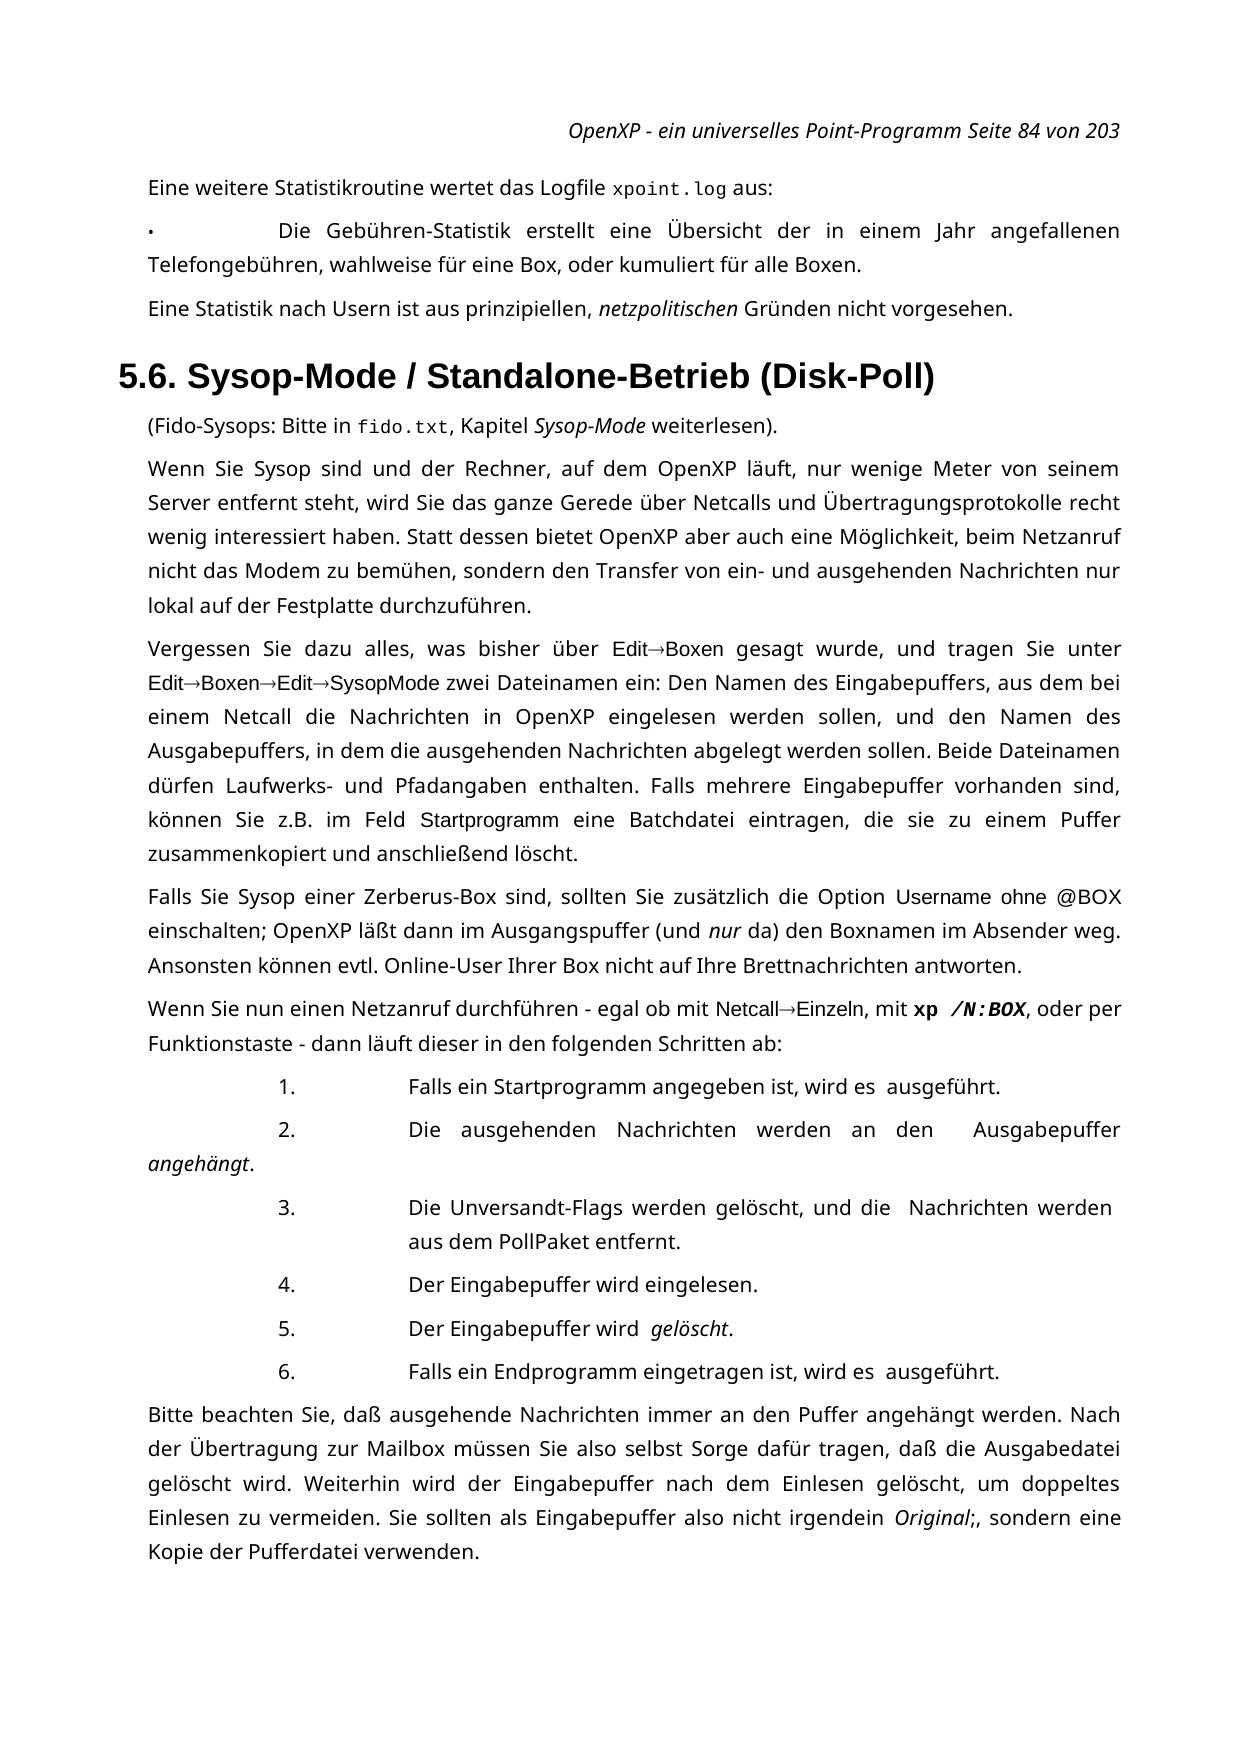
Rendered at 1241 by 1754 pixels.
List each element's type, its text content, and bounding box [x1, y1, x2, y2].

text Wenn Sie Sysop sind und der Rechner, auf dem OpenXP läuft, nur wenige Meter von seinem Server entfernt steht, wird Sie das ganze Gerede über Netcalls und Übertragungsprotokolle recht wenig interessiert haben. Statt dessen bietet OpenXP aber auch eine Möglichkeit, beim Netzanruf nicht das Modem zu bemühen, sondern den Transfer von ein- und ausgehenden Nachrichten nur lokal auf der Festplatte durchzuführen. [148, 454, 1122, 619]
text Eine Statistik nach Usern ist aus prinzipiellen, netzpolitischen Gründen nicht vorgesehen. [148, 293, 1122, 322]
text Falls Sie Sysop einer Zerberus-Box sind, sollten Sie zusätzlich die Option Username ohne @BOX einschalten; OpenXP läßt dann im Ausgangspuffer (und nur da) den Boxnamen im Absender weg. Ansonsten können evtl. Online-User Ihrer Box nicht auf Ihre Brettnachrichten antworten. [148, 882, 1122, 979]
text (Fido-Sysops: Bitte in fido.txt, Kapitel Sysop-Mode weiterlesen). [148, 411, 1122, 439]
text Vergessen Sie dazu alles, was bisher über Edit®Boxen gesagt wurde, und tragen Sie unter Edit®Boxen®Edit®SysopMode zwei Dateinamen ein: Den Namen des Eingabepuffers, aus dem bei einem Netcall die Nachrichten in OpenXP eingelesen werden sollen, und den Namen des Ausgabepuffers, in dem die ausgehenden Nachrichten abgelegt werden sollen. Beide Dateinamen dürfen Laufwerks- und Pfadangaben enthalten. Falls mehrere Eingabepuffer vorhanden sind, können Sie z.B. im Feld Startprogramm eine Batchdatei eintragen, die sie zu einem Puffer zusammenkopiert und anschließend löscht. [148, 634, 1122, 867]
text 3. Die Unversandt-Flags werden gelöscht, und die Nachrichten werden aus dem PollPaket entfernt. [148, 1193, 1122, 1255]
text 1. Falls ein Startprogramm angegeben ist, wird es ausgeführt. [148, 1072, 1122, 1100]
text 4. Der Eingabepuffer wird eingelesen. [148, 1270, 1122, 1299]
text 2. Die ausgehenden Nachrichten werden an den Ausgabepuffer angehängt. [148, 1115, 1122, 1178]
text 5. Der Eingabepuffer wird gelöscht. [148, 1313, 1122, 1342]
text Bitte beachten Sie, daß ausgehende Nachrichten immer an den Puffer angehängt werden. Nach der Übertragung zur Mailbox müssen Sie also selbst Sorge dafür tragen, daß die Ausgabedatei gelöscht wird. Weiterhin wird der Eingabepuffer nach dem Einlesen gelöscht, um doppeltes Einlesen zu vermeiden. Sie sollten als Eingabepuffer also nicht irgendein Original;, sondern eine Kopie der Pufferdatei verwenden. [148, 1400, 1122, 1565]
text Eine weitere Statistikroutine wertet das Logfile xpoint.log aus: [148, 173, 1122, 201]
text 6. Falls ein Endprogramm eingetragen ist, wird es ausgeführt. [148, 1357, 1122, 1385]
text • Die Gebühren-Statistik erstellt eine Übersicht der in einem Jahr angefallenen Telefongebühren, wahlweise für eine Box, oder kumuliert für alle Boxen. [148, 216, 1122, 279]
subtitle 5.6. Sysop-Mode / Standalone-Betrieb (Disk-Poll) [118, 349, 1122, 396]
text Wenn Sie nun einen Netzanruf durchführen - egal ob mit Netcall®Einzeln, mit xp /N:BOX, oder per Funktionstaste - dann läuft dieser in den folgenden Schritten ab: [148, 994, 1122, 1057]
